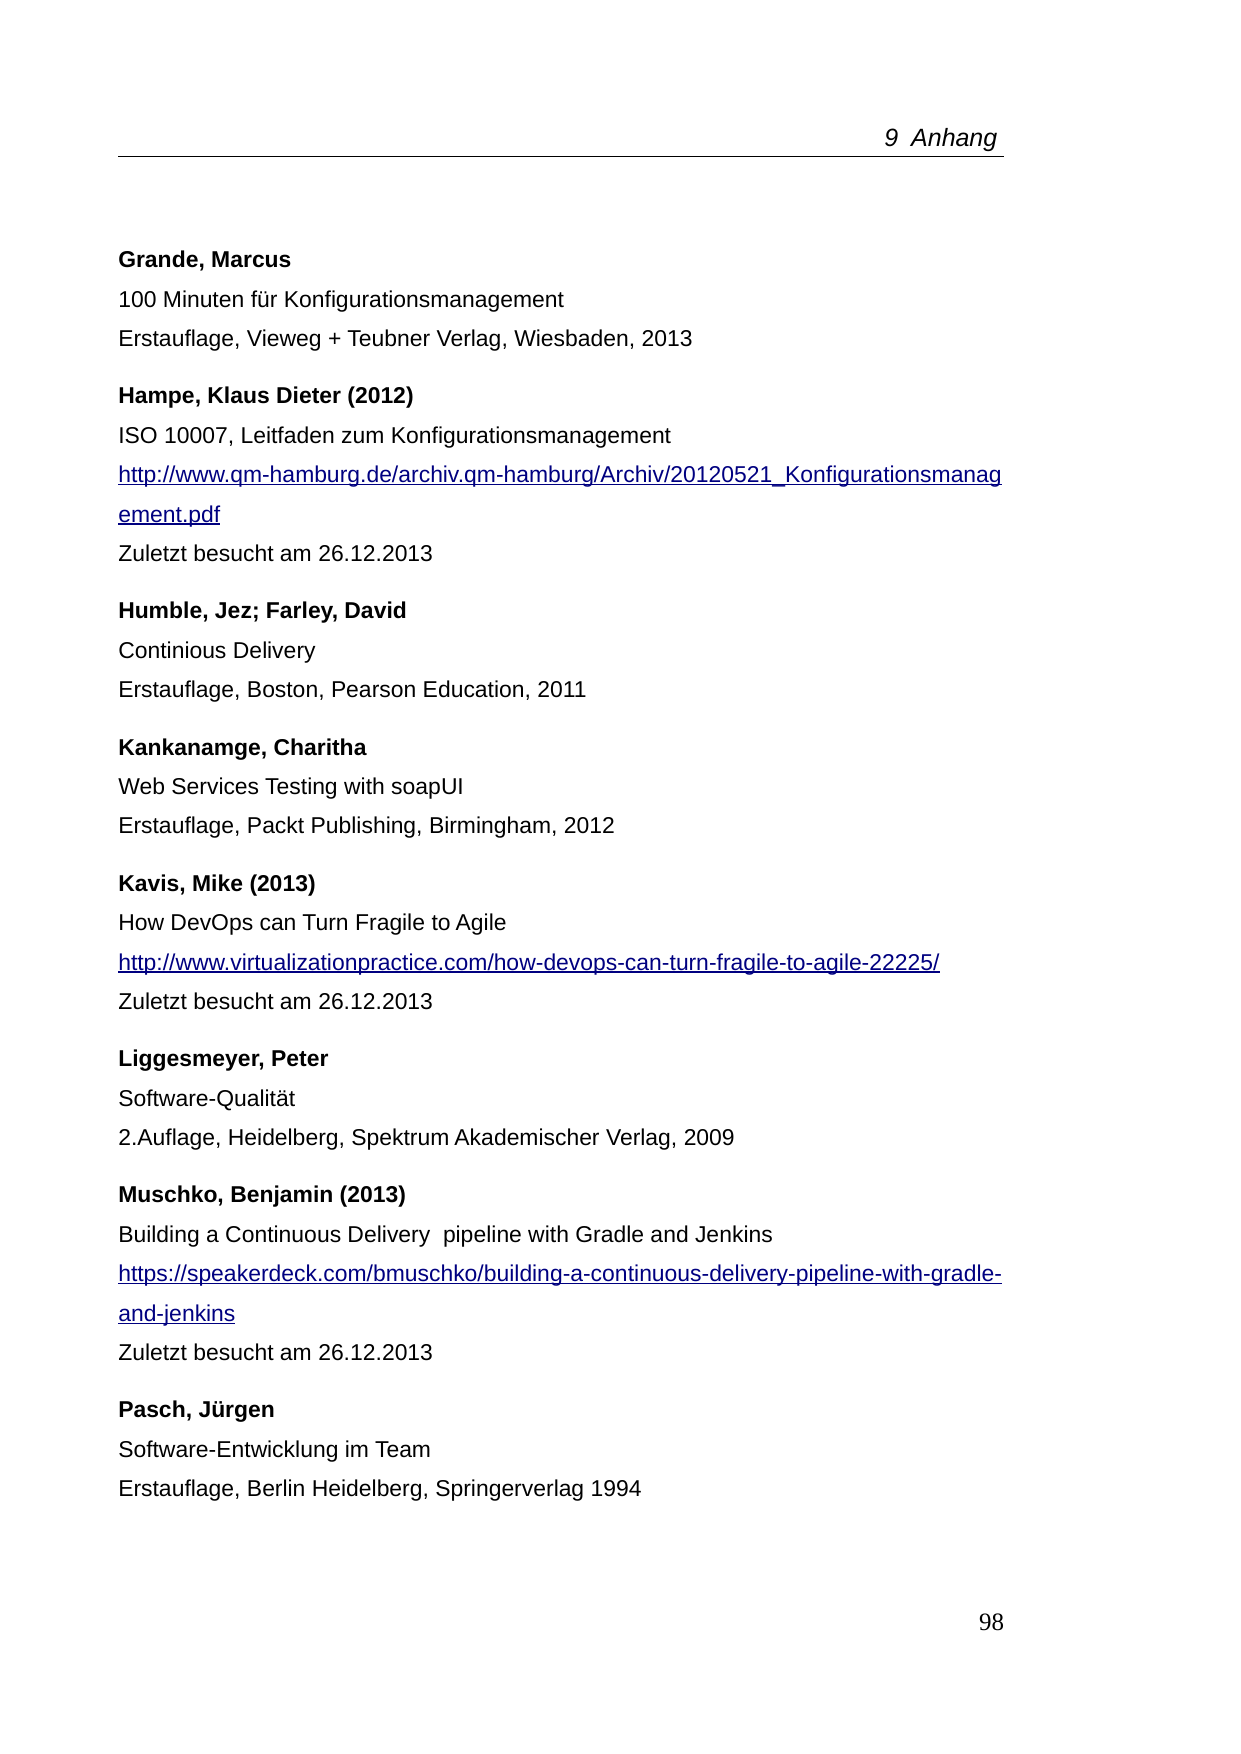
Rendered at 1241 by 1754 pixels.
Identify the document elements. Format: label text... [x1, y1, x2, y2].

text Muschko, Benjamin (2013) Building a Continuous Delivery pipeline with Gradle and Jenkins https://speakerdeck.com/bmuschko/building-a-continuous-delivery-pipeline-with-gradle-and-jenkins Zuletzt besucht am 26.12.2013 [118, 1181, 1004, 1366]
text Grande, Marcus 100 Minuten für Konfigurationsmanagement Erstauflage, Vieweg + Teubner Verlag, Wiesbaden, 2013 [118, 246, 1004, 351]
text Pasch, Jürgen Software-Entwicklung im Team Erstauflage, Berlin Heidelberg, Springerverlag 1994 [118, 1396, 1004, 1502]
text Humble, Jez; Farley, David Continious Delivery Erstauflage, Boston, Pearson Education, 2011 [118, 597, 1004, 703]
text Hampe, Klaus Dieter (2012) ISO 10007, Leitfaden zum Konfigurationsmanagement http://www.qm-hamburg.de/archiv.qm-hamburg/Archiv/20120521_Konfigurationsmanagement.pdf Zuletzt besucht am 26.12.2013 [118, 382, 1004, 566]
text Kavis, Mike (2013) How DevOps can Turn Fragile to Agile http://www.virtualizationpractice.com/how-devops-can-turn-fragile-to-agile-22225/ Zuletzt besucht am 26.12.2013 [118, 869, 1004, 1014]
text Liggesmeyer, Peter Software-Qualität 2.Auflage, Heidelberg, Spektrum Akademischer Verlag, 2009 [118, 1045, 1004, 1151]
text Kankanamge, Charitha Web Services Testing with soapUI Erstauflage, Packt Publishing, Birmingham, 2012 [118, 733, 1004, 839]
